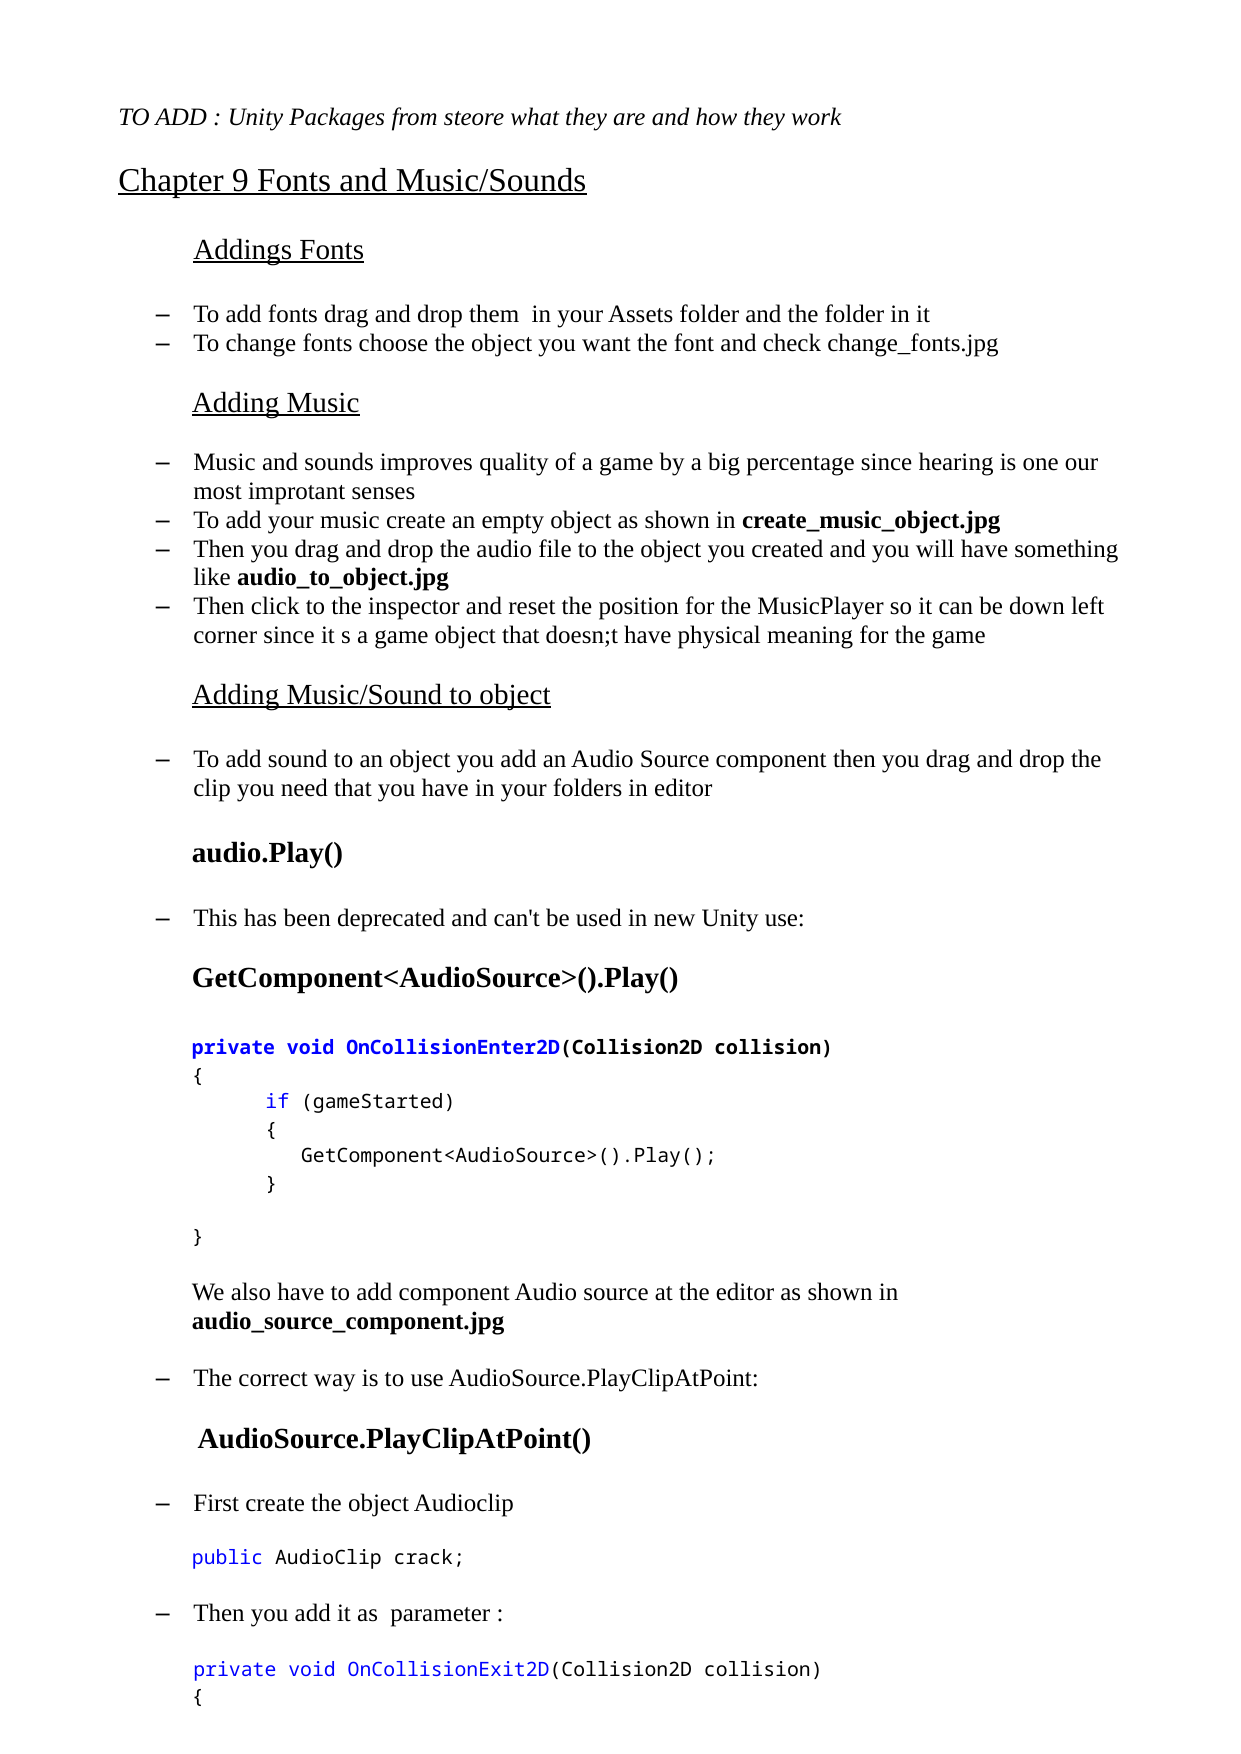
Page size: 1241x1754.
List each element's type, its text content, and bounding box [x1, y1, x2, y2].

list First create the object Audioclip [156, 1488, 1122, 1517]
text GetComponent<AudioSource>().Play(); [118, 1142, 1122, 1169]
text if (gameStarted) [118, 1088, 1122, 1115]
list Then you add it as parameter : [156, 1598, 1122, 1626]
list To add your music create an empty object as shown in create_music_object.jpg [156, 505, 1122, 534]
text We also have to add component Audio source at the editor as shown in audio_source_component.jpg [118, 1277, 1122, 1334]
text private void OnCollisionEnter2D(Collision2D collision) [118, 1027, 1122, 1061]
text { [118, 1061, 1122, 1088]
list To change fonts choose the object you want the font and check change_fonts.jpg [156, 328, 1122, 356]
text { [118, 1115, 1122, 1142]
list To add sound to an object you add an Audio Source component then you drag and drop the clip you need that you have in your folders in editor [156, 744, 1122, 802]
list Then click to the inspector and reset the position for the MusicPlayer so it can be down left corner since it s a game object that doesn;t have physical meaning for the game [156, 591, 1122, 649]
text GetComponent<AudioSource>().Play() [118, 960, 1122, 994]
text AudioSource.PlayClipAtPoint() [118, 1421, 1122, 1454]
list To add fonts drag and drop them in your Assets folder and the folder in it [156, 299, 1122, 328]
list Addings Fonts [156, 232, 1122, 265]
text } [118, 1169, 1122, 1196]
text public AudioClip crack; [118, 1544, 1122, 1571]
list This has been deprecated and can't be used in new Unity use: [156, 903, 1122, 931]
list Music and sounds improves quality of a game by a big percentage since hearing is one our most improtant senses [156, 447, 1122, 505]
text TO ADD : Unity Packages from steore what they are and how they work [118, 102, 1122, 131]
text { [118, 1682, 1122, 1709]
text Adding Music [118, 385, 1122, 419]
text } [118, 1223, 1122, 1250]
list Then you drag and drop the audio file to the object you created and you will have something like audio_to_object.jpg [156, 534, 1122, 591]
text Adding Music/Sound to object [118, 677, 1122, 711]
text audio.Play() [118, 836, 1122, 869]
list The correct way is to use AudioSource.PlayClipAtPoint: [156, 1363, 1122, 1392]
text Chapter 9 Fonts and Music/Sounds [118, 160, 1122, 198]
list private void OnCollisionExit2D(Collision2D collision) [156, 1655, 1122, 1682]
